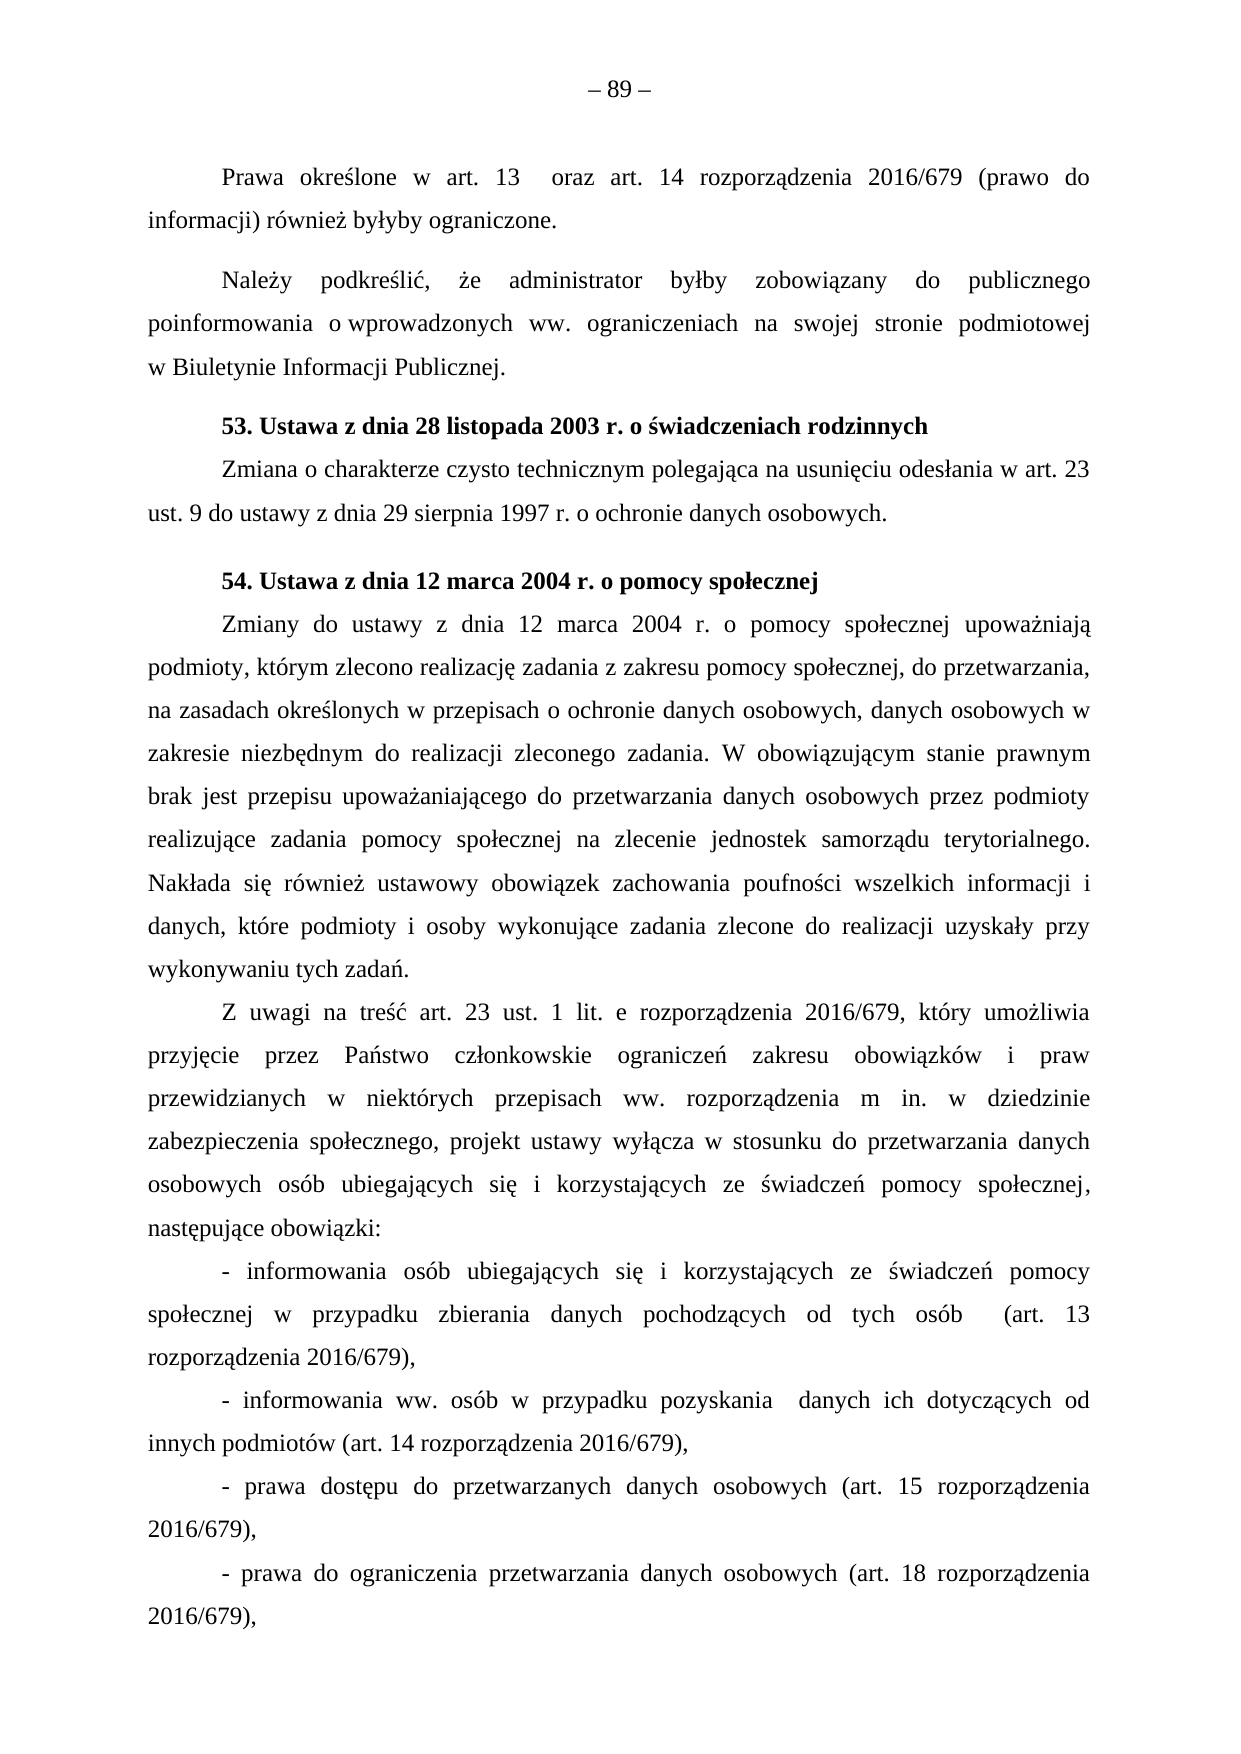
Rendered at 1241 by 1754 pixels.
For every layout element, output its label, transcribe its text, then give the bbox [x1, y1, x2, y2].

text - prawa dostępu do przetwarzanych danych osobowych (art. 15 rozporządzenia 2016/679), [148, 1471, 1091, 1543]
text - informowania osób ubiegających się i korzystających ze świadczeń pomocy społecznej w przypadku zbierania danych pochodzących od tych osób (art. 13 rozporządzenia 2016/679), [148, 1256, 1091, 1371]
text 53. Ustawa z dnia 28 listopada 2003 r. o świadczeniach rodzinnych [148, 411, 1091, 440]
text Należy podkreślić, że administrator byłby zobowiązany do publicznego poinformowania o wprowadzonych ww. ograniczeniach na swojej stronie podmiotowej w Biuletynie Informacji Publicznej. [148, 265, 1091, 380]
text Zmiany do ustawy z dnia 12 marca 2004 r. o pomocy społecznej upoważniają podmioty, którym zlecono realizację zadania z zakresu pomocy społecznej, do przetwarzania, na zasadach określonych w przepisach o ochronie danych osobowych, danych osobowych w zakresie niezbędnym do realizacji zleconego zadania. W obowiązującym stanie prawnym brak jest przepisu upoważaniającego do przetwarzania danych osobowych przez podmioty realizujące zadania pomocy społecznej na zlecenie jednostek samorządu terytorialnego. Nakłada się również ustawowy obowiązek zachowania poufności wszelkich informacji i danych, które podmioty i osoby wykonujące zadania zlecone do realizacji uzyskały przy wykonywaniu tych zadań. [148, 609, 1091, 983]
text 54. Ustawa z dnia 12 marca 2004 r. o pomocy społecznej [148, 566, 1091, 594]
text - prawa do ograniczenia przetwarzania danych osobowych (art. 18 rozporządzenia 2016/679), [148, 1558, 1091, 1629]
text Zmiana o charakterze czysto technicznym polegająca na usunięciu odesłania w art. 23 ust. 9 do ustawy z dnia 29 sierpnia 1997 r. o ochronie danych osobowych. [148, 454, 1091, 526]
text - informowania ww. osób w przypadku pozyskania danych ich dotyczących od innych podmiotów (art. 14 rozporządzenia 2016/679), [148, 1385, 1091, 1457]
text Prawa określone w art. 13 oraz art. 14 rozporządzenia 2016/679 (prawo do informacji) również byłyby ograniczone. [148, 162, 1091, 234]
text Z uwagi na treść art. 23 ust. 1 lit. e rozporządzenia 2016/679, który umożliwia przyjęcie przez Państwo członkowskie ograniczeń zakresu obowiązków i praw przewidzianych w niektórych przepisach ww. rozporządzenia m in. w dziedzinie zabezpieczenia społecznego, projekt ustawy wyłącza w stosunku do przetwarzania danych osobowych osób ubiegających się i korzystających ze świadczeń pomocy społecznej, następujące obowiązki: [148, 997, 1091, 1241]
